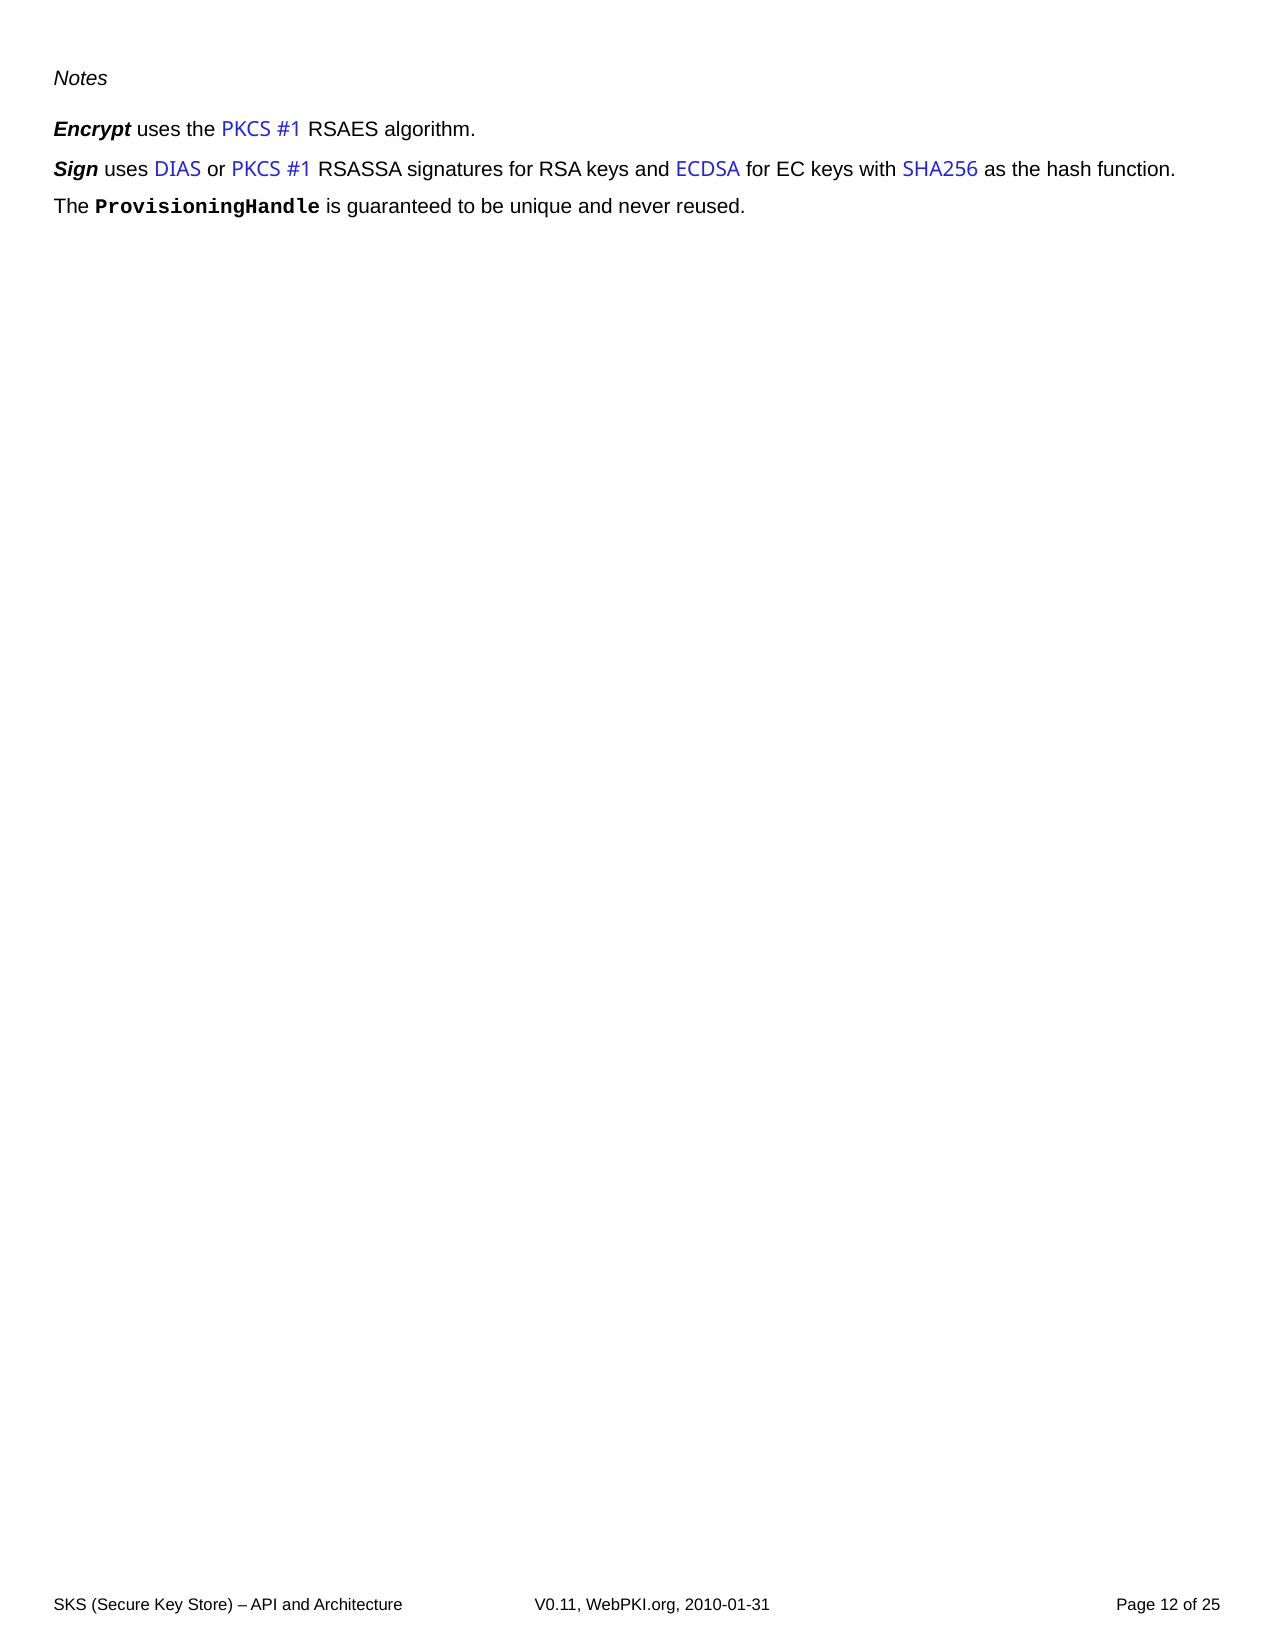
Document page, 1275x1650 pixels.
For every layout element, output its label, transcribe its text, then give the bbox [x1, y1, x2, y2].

text Sign uses DIAS or PKCS #1 RSASSA signatures for RSA keys and ECDSA for EC keys with SHA256 as the hash function. [53, 154, 1221, 182]
text Notes Encrypt uses the PKCS #1 RSAES algorithm. [53, 66, 1221, 142]
text The ProvisioningHandle is guaranteed to be unique and never reused. [53, 194, 1221, 220]
